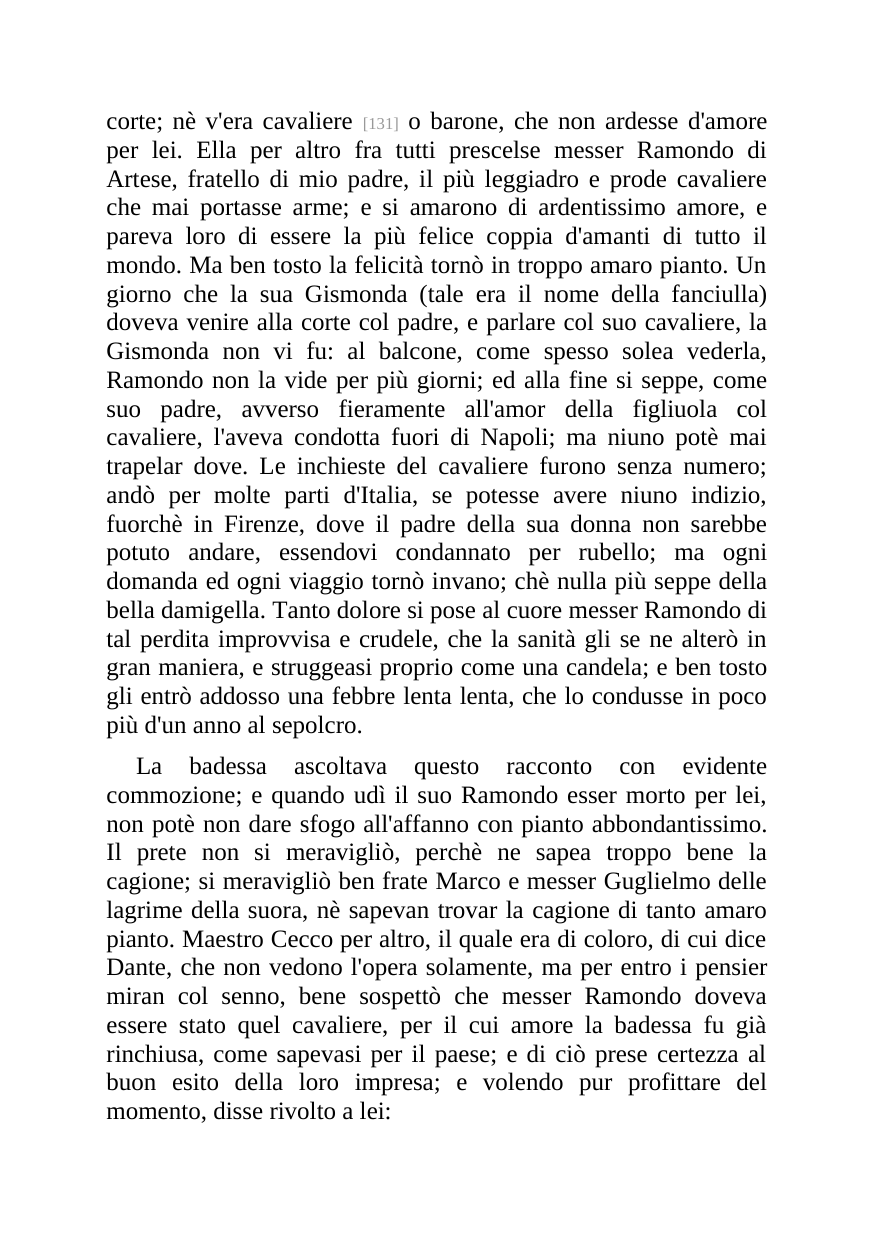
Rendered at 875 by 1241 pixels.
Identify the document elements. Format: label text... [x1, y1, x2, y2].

text corte; nè v'era cavaliere [131] o barone, che non ardesse d'amore per lei. Ella per altro fra tutti prescelse messer Ramondo di Artese, fratello di mio padre, il più leggiadro e prode cavaliere che mai portasse arme; e si amarono di ardentissimo amore, e pareva loro di essere la più felice coppia d'amanti di tutto il mondo. Ma ben tosto la felicità tornò in troppo amaro pianto. Un giorno che la sua Gismonda (tale era il nome della fanciulla) doveva venire alla corte col padre, e parlare col suo cavaliere, la Gismonda non vi fu: al balcone, come spesso solea vederla, Ramondo non la vide per più giorni; ed alla fine si seppe, come suo padre, avverso fieramente all'amor della figliuola col cavaliere, l'aveva condotta fuori di Napoli; ma niuno potè mai trapelar dove. Le inchieste del cavaliere furono senza numero; andò per molte parti d'Italia, se potesse avere niuno indizio, fuorchè in Firenze, dove il padre della sua donna non sarebbe potuto andare, essendovi condannato per rubello; ma ogni domanda ed ogni viaggio tornò invano; chè nulla più seppe della bella damigella. Tanto dolore si pose al cuore messer Ramondo di tal perdita improvvisa e crudele, che la sanità gli se ne alterò in gran maniera, e struggeasi proprio come una candela; e ben tosto gli entrò addosso una febbre lenta lenta, che lo condusse in poco più d'un anno al sepolcro. [106, 106, 768, 739]
text La badessa ascoltava questo racconto con evidente commozione; e quando udì il suo Ramondo esser morto per lei, non potè non dare sfogo all'affanno con pianto abbondantissimo. Il prete non si meravigliò, perchè ne sapea troppo bene la cagione; si meravigliò ben frate Marco e messer Guglielmo delle lagrime della suora, nè sapevan trovar la cagione di tanto amaro pianto. Maestro Cecco per altro, il quale era di coloro, di cui dice Dante, che non vedono l'opera solamente, ma per entro i pensier miran col senno, bene sospettò che messer Ramondo doveva essere stato quel cavaliere, per il cui amore la badessa fu già rinchiusa, come sapevasi per il paese; e di ciò prese certezza al buon esito della loro impresa; e volendo pur profittare del momento, disse rivolto a lei: [106, 751, 768, 1125]
